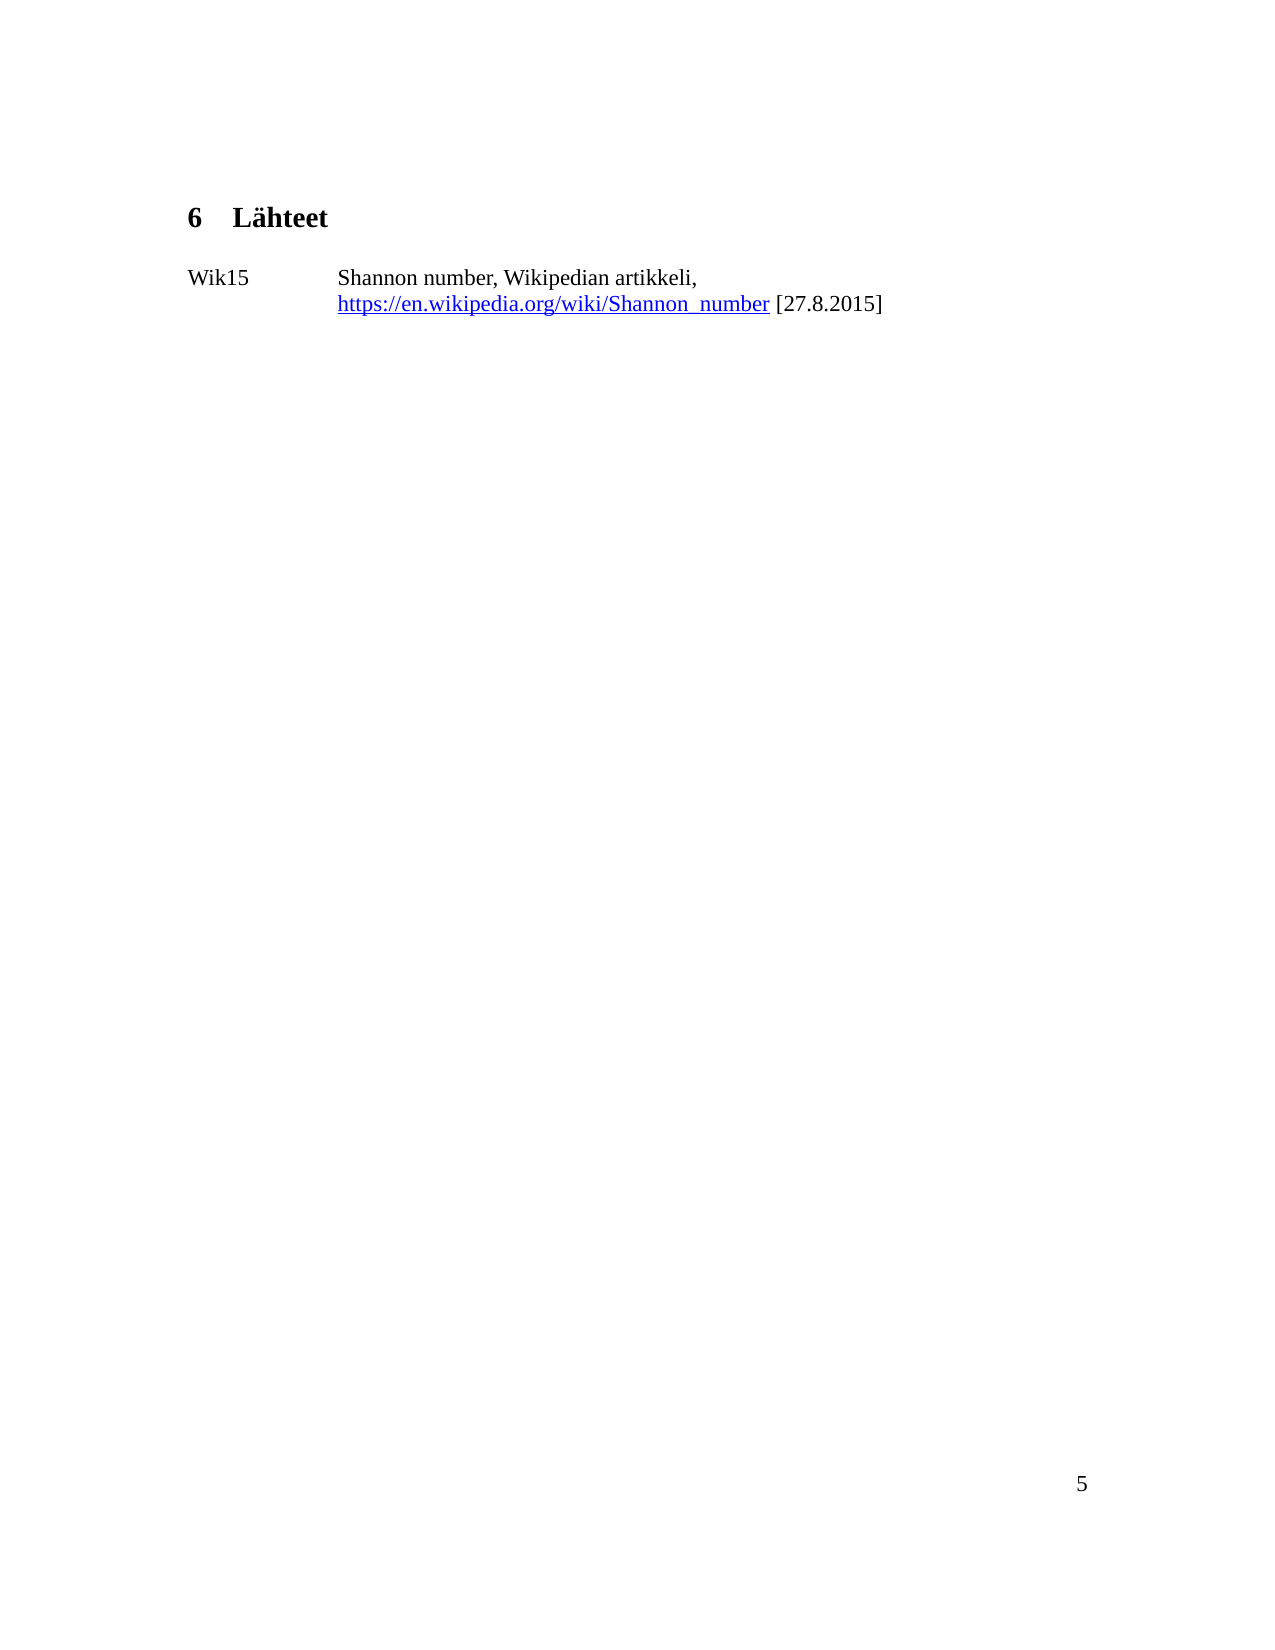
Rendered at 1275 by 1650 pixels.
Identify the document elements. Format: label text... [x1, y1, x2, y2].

subtitle Lähteet [187, 200, 1087, 233]
text Wik15 Shannon number, Wikipedian artikkeli, https://en.wikipedia.org/wiki/Shannon_number [27.8.2015] [187, 263, 1087, 316]
